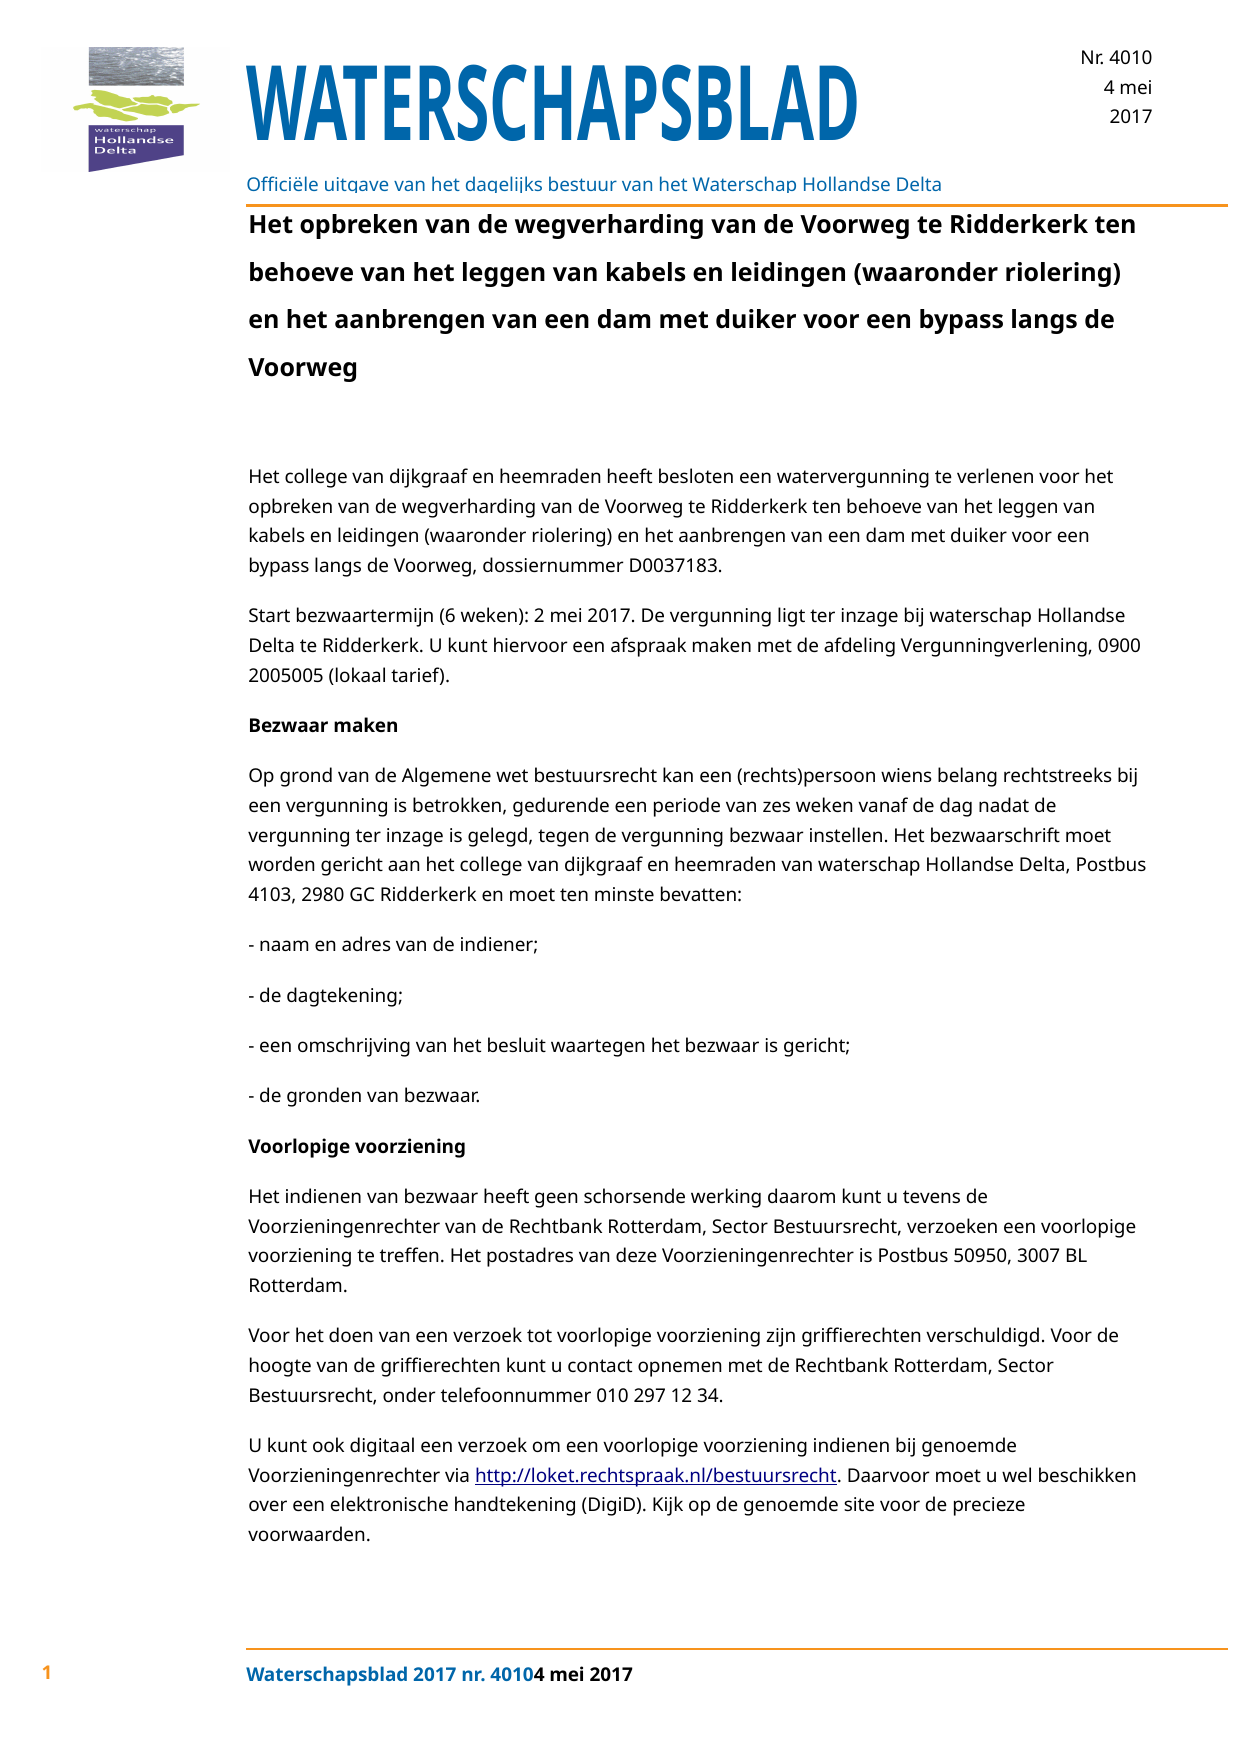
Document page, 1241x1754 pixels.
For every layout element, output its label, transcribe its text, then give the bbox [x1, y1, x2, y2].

text - een omschrijving van het besluit waartegen het bezwaar is gericht; [248, 1032, 1152, 1058]
text Op grond van de Algemene wet bestuursrecht kan een (rechts)persoon wiens belang rechtstreeks bij een vergunning is betrokken, gedurende een periode van zes weken vanaf de dag nadat de vergunning ter inzage is gelegd, tegen de vergunning bezwaar instellen. Het bezwaarschrift moet worden gericht aan het college van dijkgraaf en heemraden van waterschap Hollandse Delta, Postbus 4103, 2980 GC Ridderkerk en moet ten minste bevatten: [248, 763, 1152, 907]
text Voor het doen van een verzoek tot voorlopige voorziening zijn griffierechten verschuldigd. Voor de hoogte van de griffierechten kunt u contact opnemen met de Rechtbank Rotterdam, Sector Bestuursrecht, onder telefoonnummer 010 297 12 34. [248, 1323, 1152, 1408]
text Het indienen van bezwaar heeft geen schorsende werking daarom kunt u tevens de Voorzieningenrechter van de Rechtbank Rotterdam, Sector Bestuursrecht, verzoeken een voorlopige voorziening te treffen. Het postadres van deze Voorzieningenrechter is Postbus 50950, 3007 BL Rotterdam. [248, 1183, 1152, 1298]
text Het opbreken van de wegverharding van de Voorweg te Ridderkerk ten behoeve van het leggen van kabels en leidingen (waaronder riolering) en het aanbrengen van een dam met duiker voor een bypass langs de Voorweg [248, 207, 1152, 384]
text Bezwaar maken [248, 712, 1152, 738]
text U kunt ook digitaal een verzoek om een voorlopige voorziening indienen bij genoemde Voorzieningenrechter via http://loket.rechtspraak.nl/bestuursrecht. Daarvoor moet u wel beschikken over een elektronische handtekening (DigiD). Kijk op de genoemde site voor de precieze voorwaarden. [248, 1432, 1152, 1547]
text Voorlopige voorziening [248, 1133, 1152, 1159]
text Start bezwaartermijn (6 weken): 2 mei 2017. De vergunning ligt ter inzage bij waterschap Hollandse Delta te Ridderkerk. U kunt hiervoor een afspraak maken met de afdeling Vergunningverlening, 0900 2005005 (lokaal tarief). [248, 603, 1152, 688]
text Het college van dijkgraaf en heemraden heeft besloten een watervergunning te verlenen voor het opbreken van de wegverharding van de Voorweg te Ridderkerk ten behoeve van het leggen van kabels en leidingen (waaronder riolering) en het aanbrengen van een dam met duiker voor een bypass langs de Voorweg, dossiernummer D0037183. [248, 463, 1152, 578]
text - de dagtekening; [248, 982, 1152, 1008]
text - de gronden van bezwaar. [248, 1083, 1152, 1108]
text - naam en adres van de indiener; [248, 931, 1152, 957]
picture [41, 47, 231, 172]
